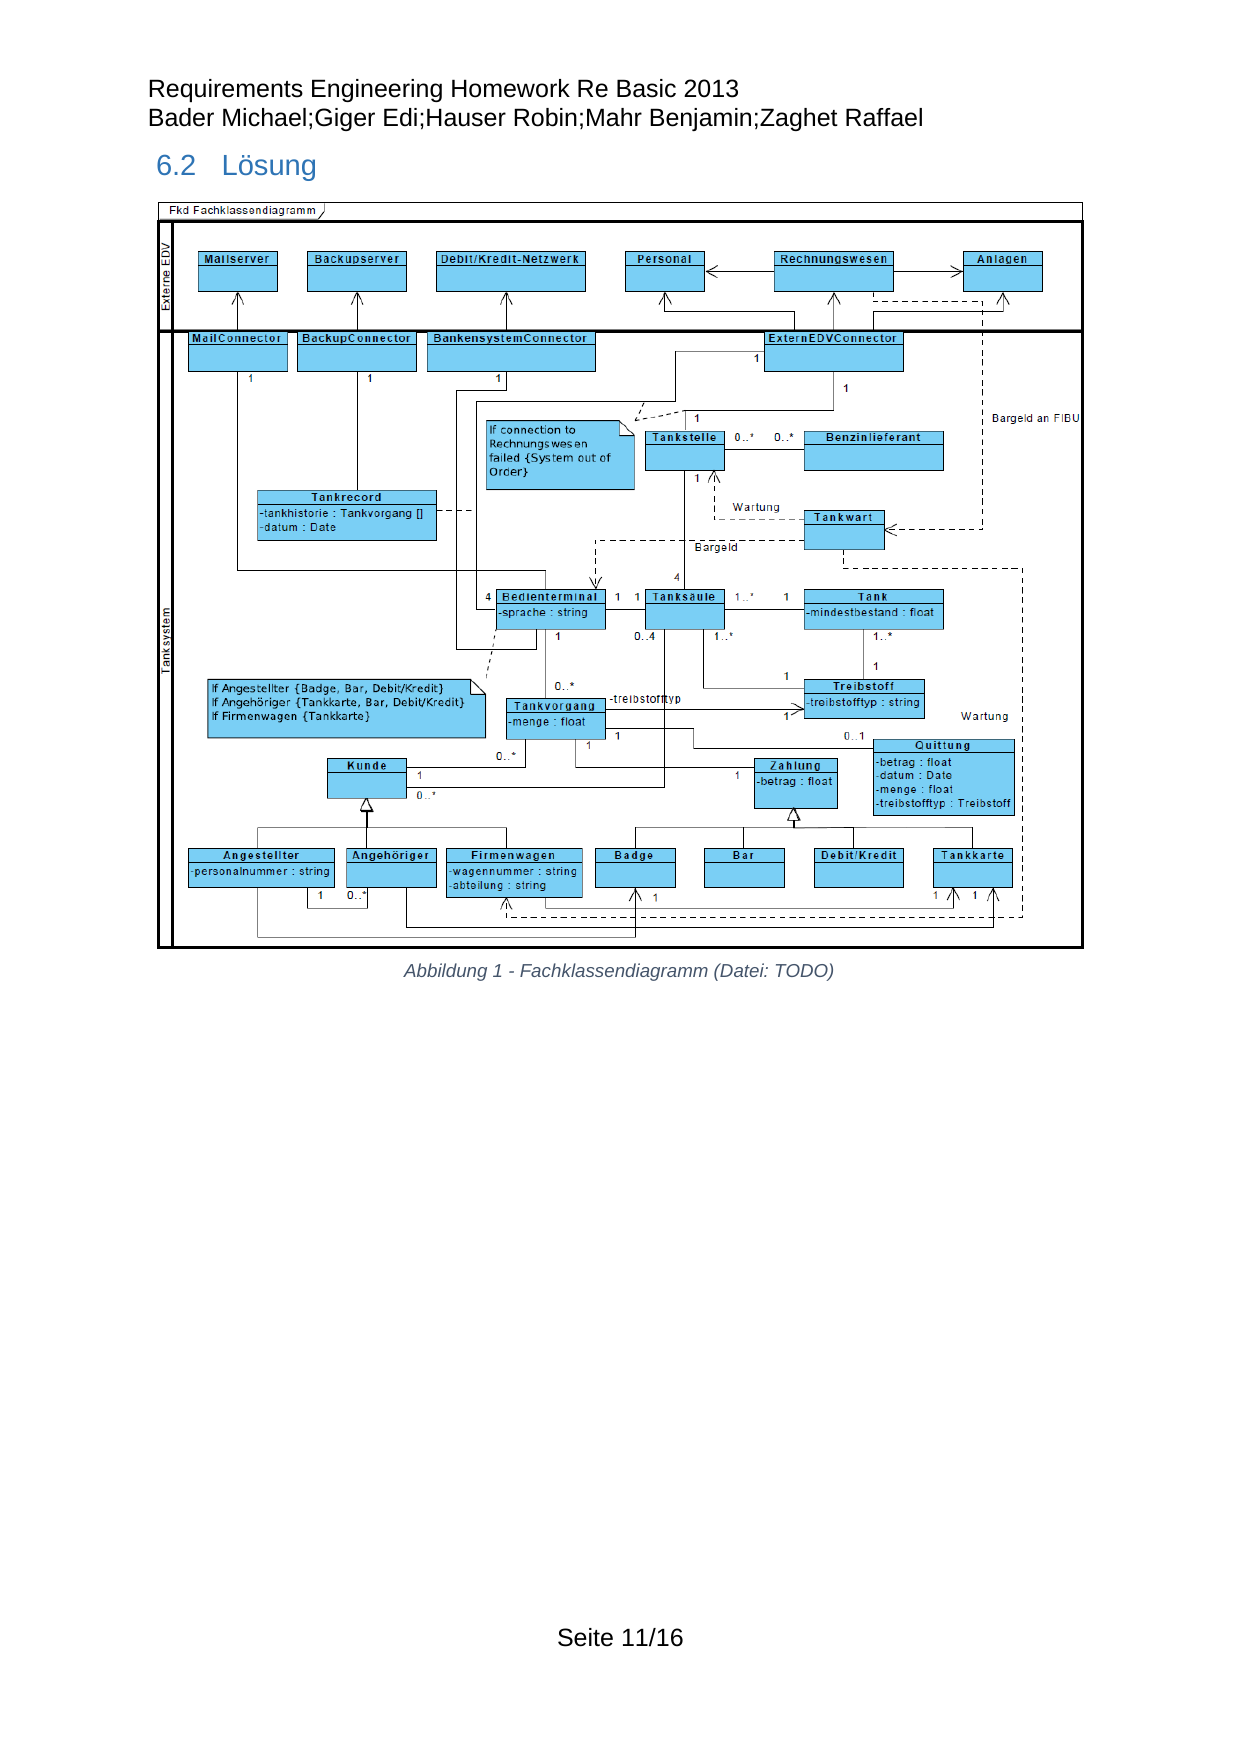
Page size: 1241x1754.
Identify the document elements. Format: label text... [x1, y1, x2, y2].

text Abbildung 1 - Fachklassendiagramm (Datei: TODO) [148, 960, 1093, 982]
subtitle Lösung [148, 148, 1093, 181]
